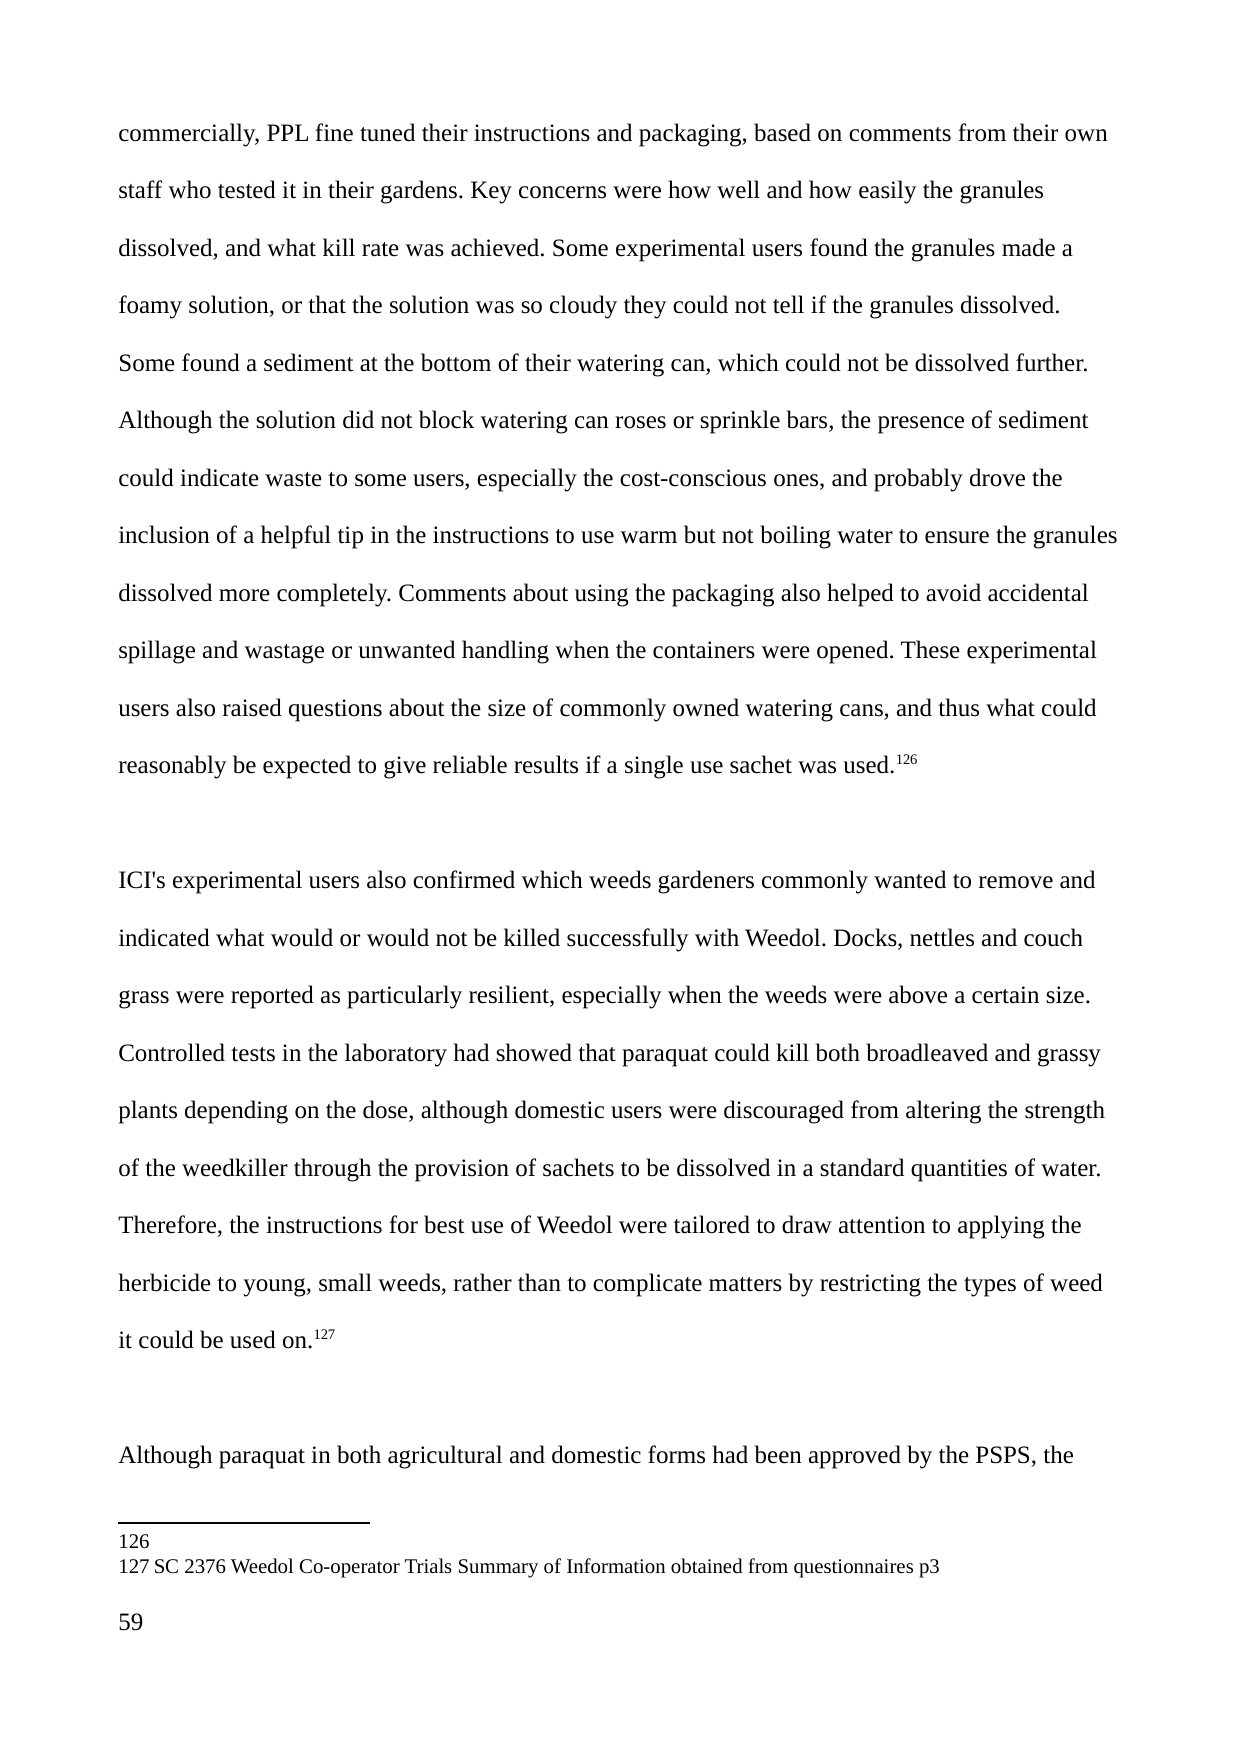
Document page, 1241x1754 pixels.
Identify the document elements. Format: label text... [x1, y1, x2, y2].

text ICI's experimental users also confirmed which weeds gardeners commonly wanted to remove and indicated what would or would not be killed successfully with Weedol. Docks, nettles and couch grass were reported as particularly resilient, especially when the weeds were above a certain size. Controlled tests in the laboratory had showed that paraquat could kill both broadleaved and grassy plants depending on the dose, although domestic users were discouraged from altering the strength of the weedkiller through the provision of sachets to be dissolved in a standard quantities of water. Therefore, the instructions for best use of Weedol were tailored to draw attention to applying the herbicide to young, small weeds, rather than to complicate matters by restricting the types of weed it could be used on. [118, 866, 1122, 1354]
text commercially, PPL fine tuned their instructions and packaging, based on comments from their own staff who tested it in their gardens. Key concerns were how well and how easily the granules dissolved, and what kill rate was achieved. Some experimental users found the granules made a foamy solution, or that the solution was so cloudy they could not tell if the granules dissolved. Some found a sediment at the bottom of their watering can, which could not be dissolved further. Although the solution did not block watering can roses or sprinkle bars, the presence of sediment could indicate waste to some users, especially the cost-conscious ones, and probably drove the inclusion of a helpful tip in the instructions to use warm but not boiling water to ensure the granules dissolved more completely. Comments about using the packaging also helped to avoid accidental spillage and wastage or unwanted handling when the containers were opened. These experimental users also raised questions about the size of commonly owned watering cans, and thus what could reasonably be expected to give reliable results if a single use sachet was used. [118, 118, 1122, 779]
text SC 2376 Weedol Co-operator Trials Summary of Information obtained from questionnaires p3 [118, 1553, 1122, 1578]
text Although paraquat in both agricultural and domestic forms had been approved by the PSPS, the [118, 1441, 1122, 1469]
